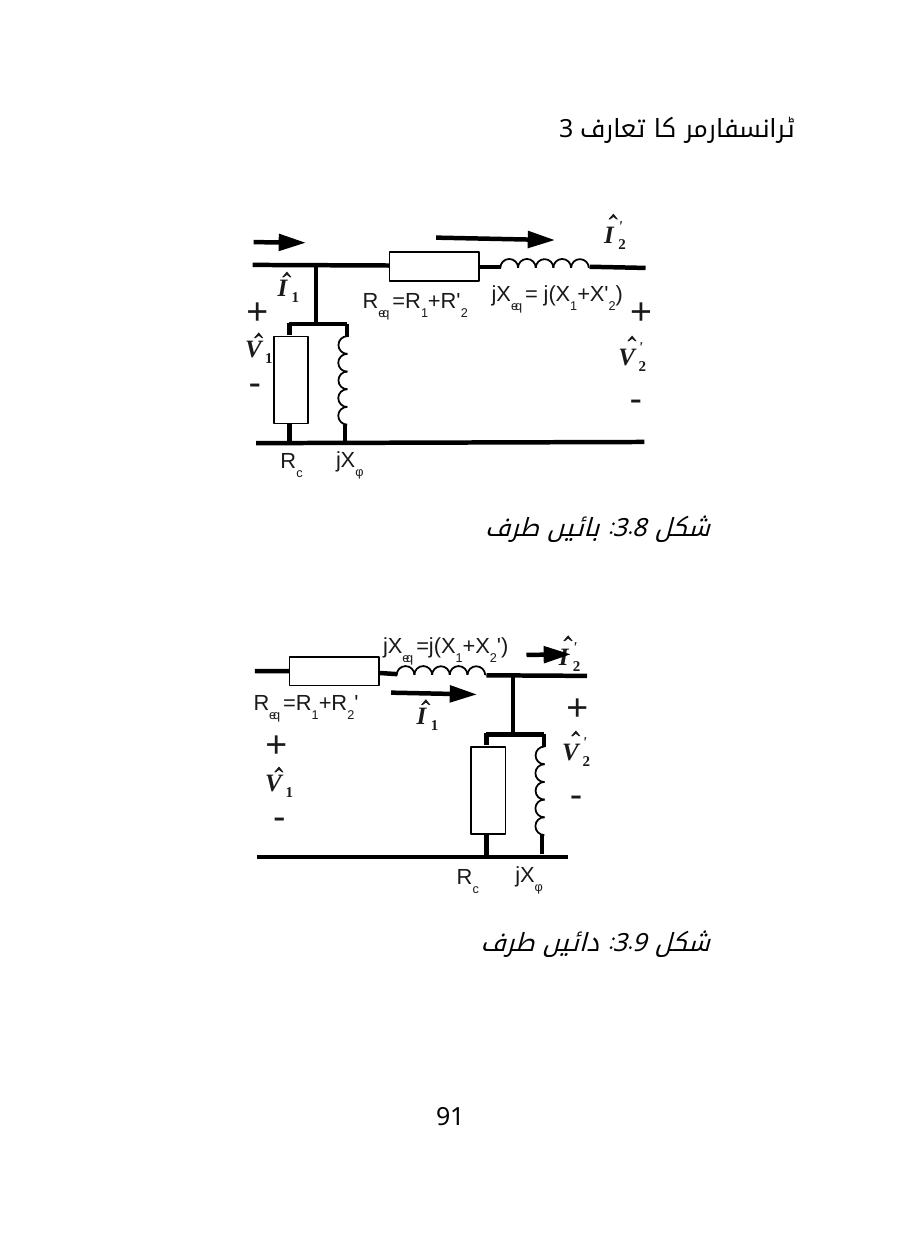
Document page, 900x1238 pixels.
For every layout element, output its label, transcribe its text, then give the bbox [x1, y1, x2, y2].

text شکل 3.9: دائیں طرف [190, 610, 710, 967]
text شکل 3.8: بائیں طرف [190, 195, 710, 551]
